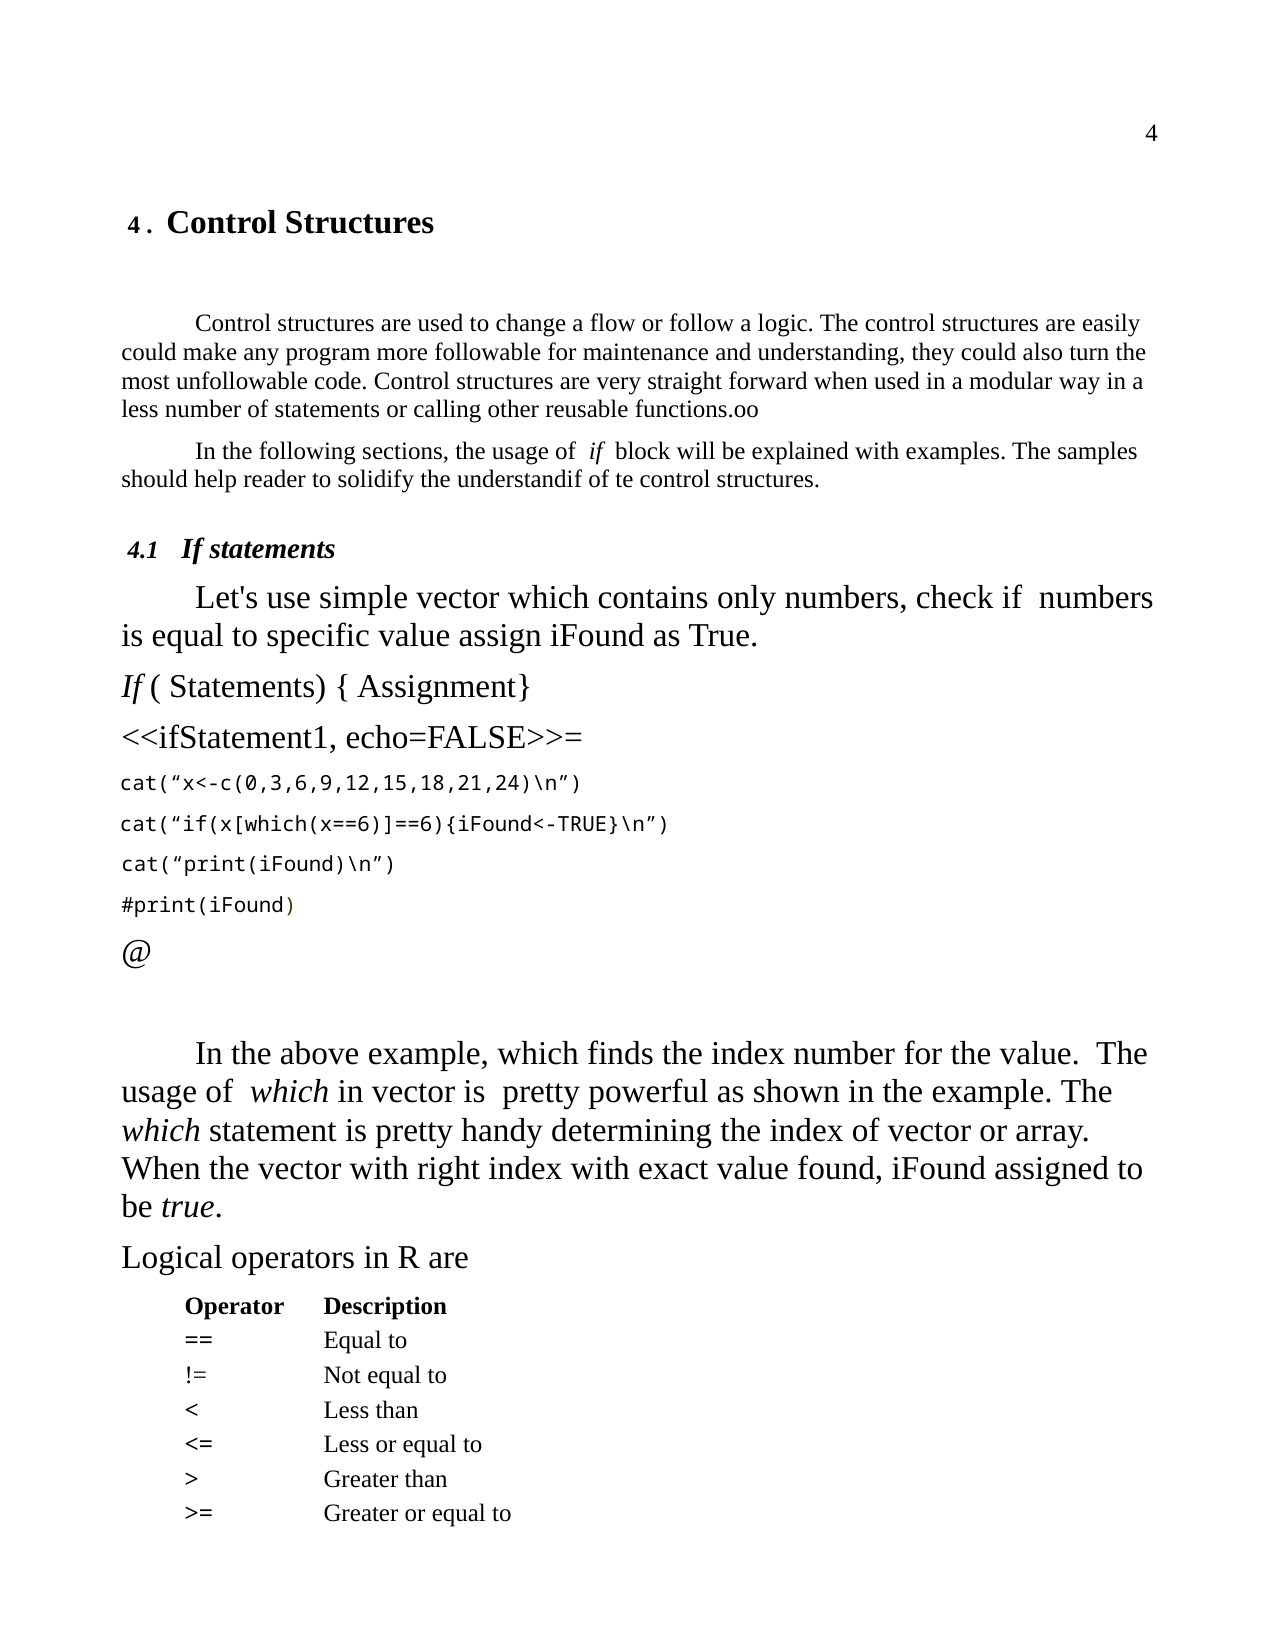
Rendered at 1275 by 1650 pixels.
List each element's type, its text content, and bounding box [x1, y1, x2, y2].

table_cell Not equal to [316, 1357, 574, 1392]
subtitle If statements [121, 531, 1158, 564]
table_cell Greater or equal to [316, 1496, 574, 1530]
text Let's use simple vector which contains only numbers, check if numbers is equal to specific value assign iFound as True. [121, 577, 1158, 653]
text Logical operators in R are [121, 1237, 1158, 1276]
table_header Description [316, 1288, 574, 1323]
table_cell Less or equal to [316, 1426, 574, 1461]
text cat(“print(iFound)\n”) [121, 849, 1158, 878]
text In the following sections, the usage of if block will be explained with examples. The samples should help reader to solidify the understandif of te control structures. [121, 436, 1158, 493]
table_cell Equal to [316, 1323, 574, 1357]
text @ [121, 931, 1158, 970]
table_cell Less than [316, 1392, 574, 1426]
table_cell < [177, 1392, 316, 1426]
text If ( Statements) { Assignment} [121, 666, 1158, 704]
text <<ifStatement1, echo=FALSE>>= [121, 717, 1158, 755]
text Control structures are used to change a flow or follow a logic. The control structures are easily could make any program more followable for maintenance and understanding, they could also turn the most unfollowable code. Control structures are very straight forward when used in a modular way in a less number of statements or calling other reusable functions.oo [121, 308, 1158, 423]
text #print(iFound) [121, 891, 1158, 919]
text cat(“x<-c(0,3,6,9,12,15,18,21,24)\n”) [119, 768, 1158, 796]
text In the above example, which finds the index number for the value. The usage of which in vector is pretty powerful as shown in the example. The which statement is pretty handy determining the index of vector or array. When the vector with right index with exact value found, iFound assigned to be true. [121, 1033, 1158, 1225]
table_header Operator [177, 1288, 316, 1323]
table_cell > [177, 1461, 316, 1496]
table_cell != [177, 1357, 316, 1392]
table_cell >= [177, 1496, 316, 1530]
text cat(“if(x[which(x==6)]==6){iFound<-TRUE}\n”) [119, 809, 1158, 837]
table_cell <= [177, 1426, 316, 1461]
table_cell == [177, 1323, 316, 1357]
subtitle Control Structures [121, 202, 1158, 240]
table_cell Greater than [316, 1461, 574, 1496]
